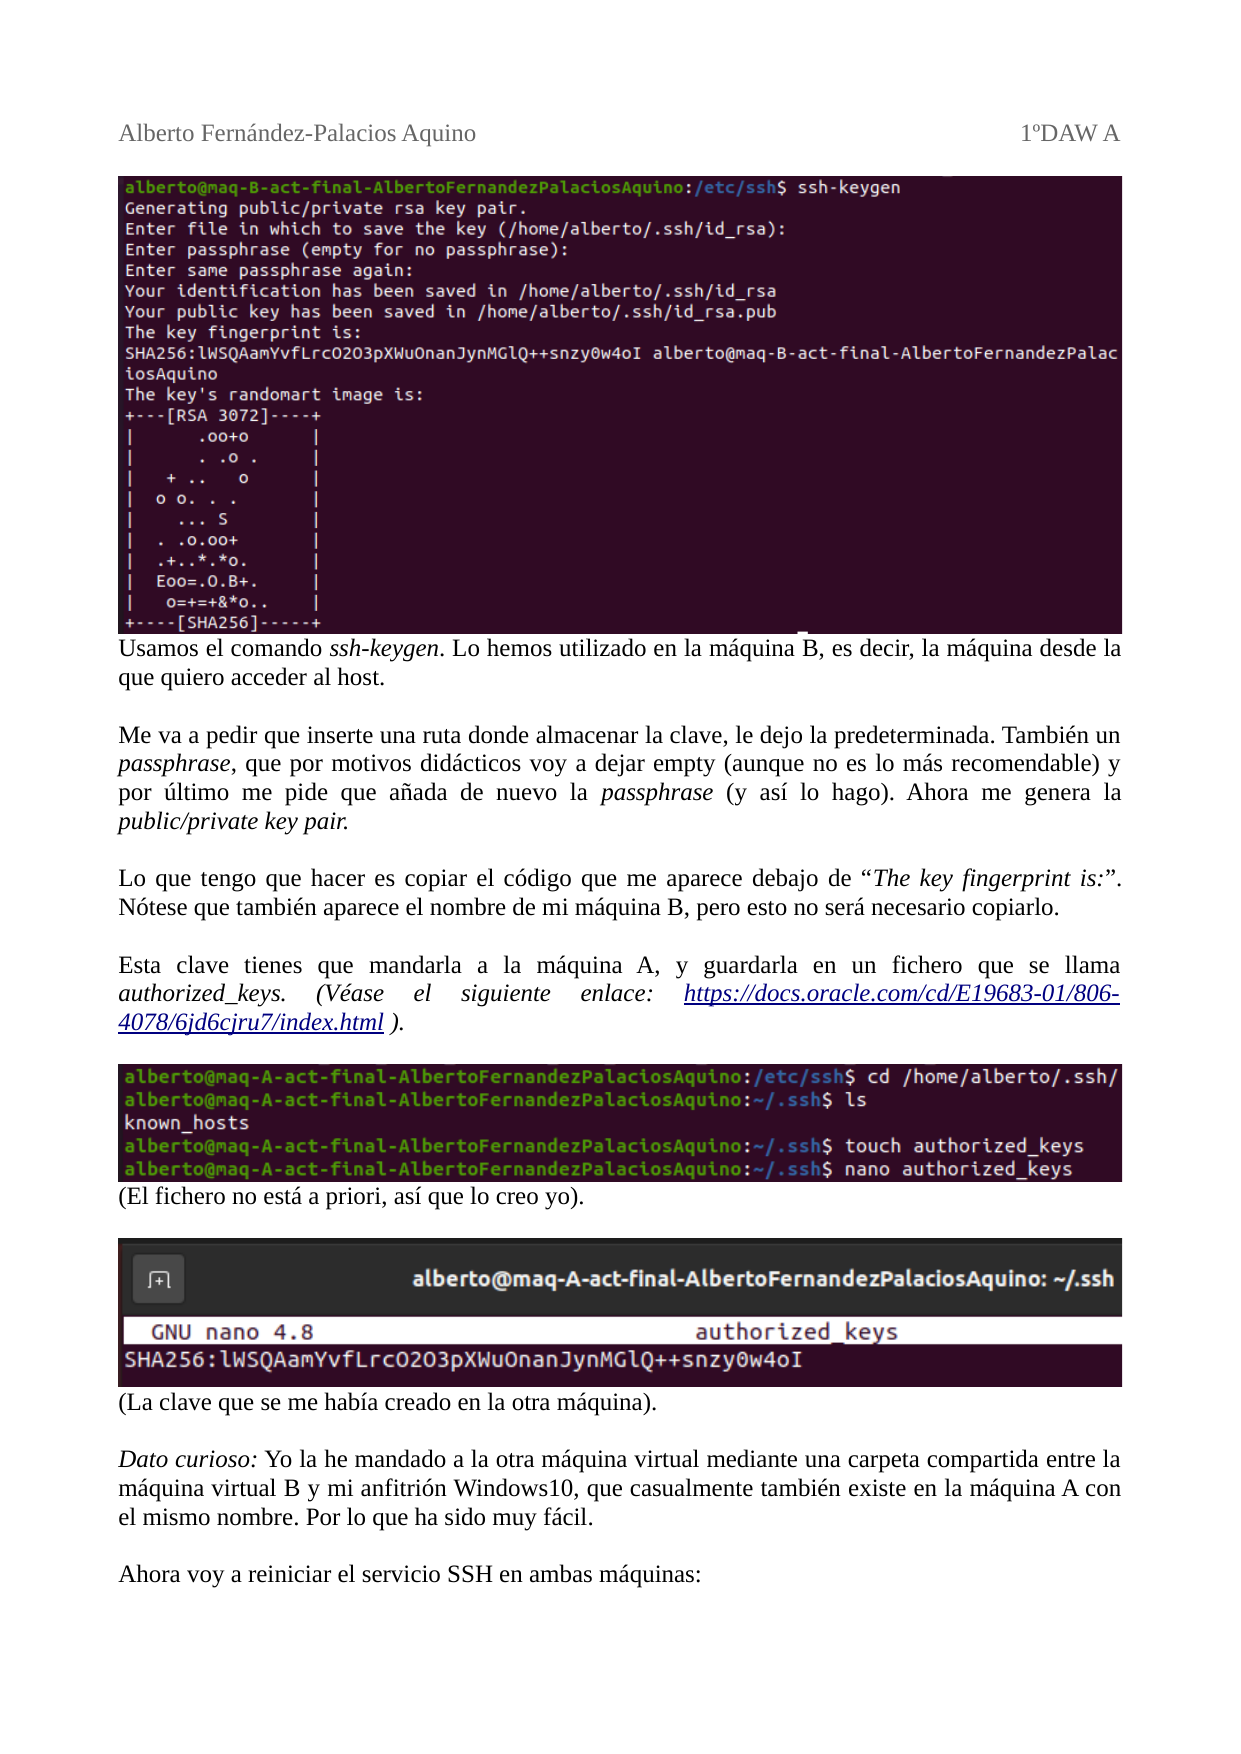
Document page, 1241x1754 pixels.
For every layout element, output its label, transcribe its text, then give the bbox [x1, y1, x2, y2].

picture [118, 1238, 1123, 1387]
picture [118, 176, 1123, 634]
text Dato curioso: Yo la he mandado a la otra máquina virtual mediante una carpeta compartida entre la máquina virtual B y mi anfitrión Windows10, que casualmente también existe en la máquina A con el mismo nombre. Por lo que ha sido muy fácil. [118, 1444, 1122, 1531]
text Me va a pedir que inserte una ruta donde almacenar la clave, le dejo la predeterminada. También un passphrase, que por motivos didácticos voy a dejar empty (aunque no es lo más recomendable) y por último me pide que añada de nuevo la passphrase (y así lo hago). Ahora me genera la public/private key pair. [118, 720, 1122, 835]
text (La clave que se me había creado en la otra máquina). [118, 1387, 1122, 1416]
text (El fichero no está a priori, así que lo creo yo). [118, 1182, 1122, 1210]
text Usamos el comando ssh-keygen. Lo hemos utilizado en la máquina B, es decir, la máquina desde la que quiero acceder al host. [118, 634, 1122, 691]
picture [118, 1064, 1123, 1182]
text Ahora voy a reiniciar el servicio SSH en ambas máquinas: [118, 1559, 1122, 1588]
text Lo que tengo que hacer es copiar el código que me aparece debajo de “The key fingerprint is:”. Nótese que también aparece el nombre de mi máquina B, pero esto no será necesario copiarlo. [118, 863, 1122, 921]
text Esta clave tienes que mandarla a la máquina A, y guardarla en un fichero que se llama authorized_keys. (Véase el siguiente enlace: https://docs.oracle.com/cd/E19683-01/806-4078/6jd6cjru7/index.html ). [118, 950, 1122, 1036]
